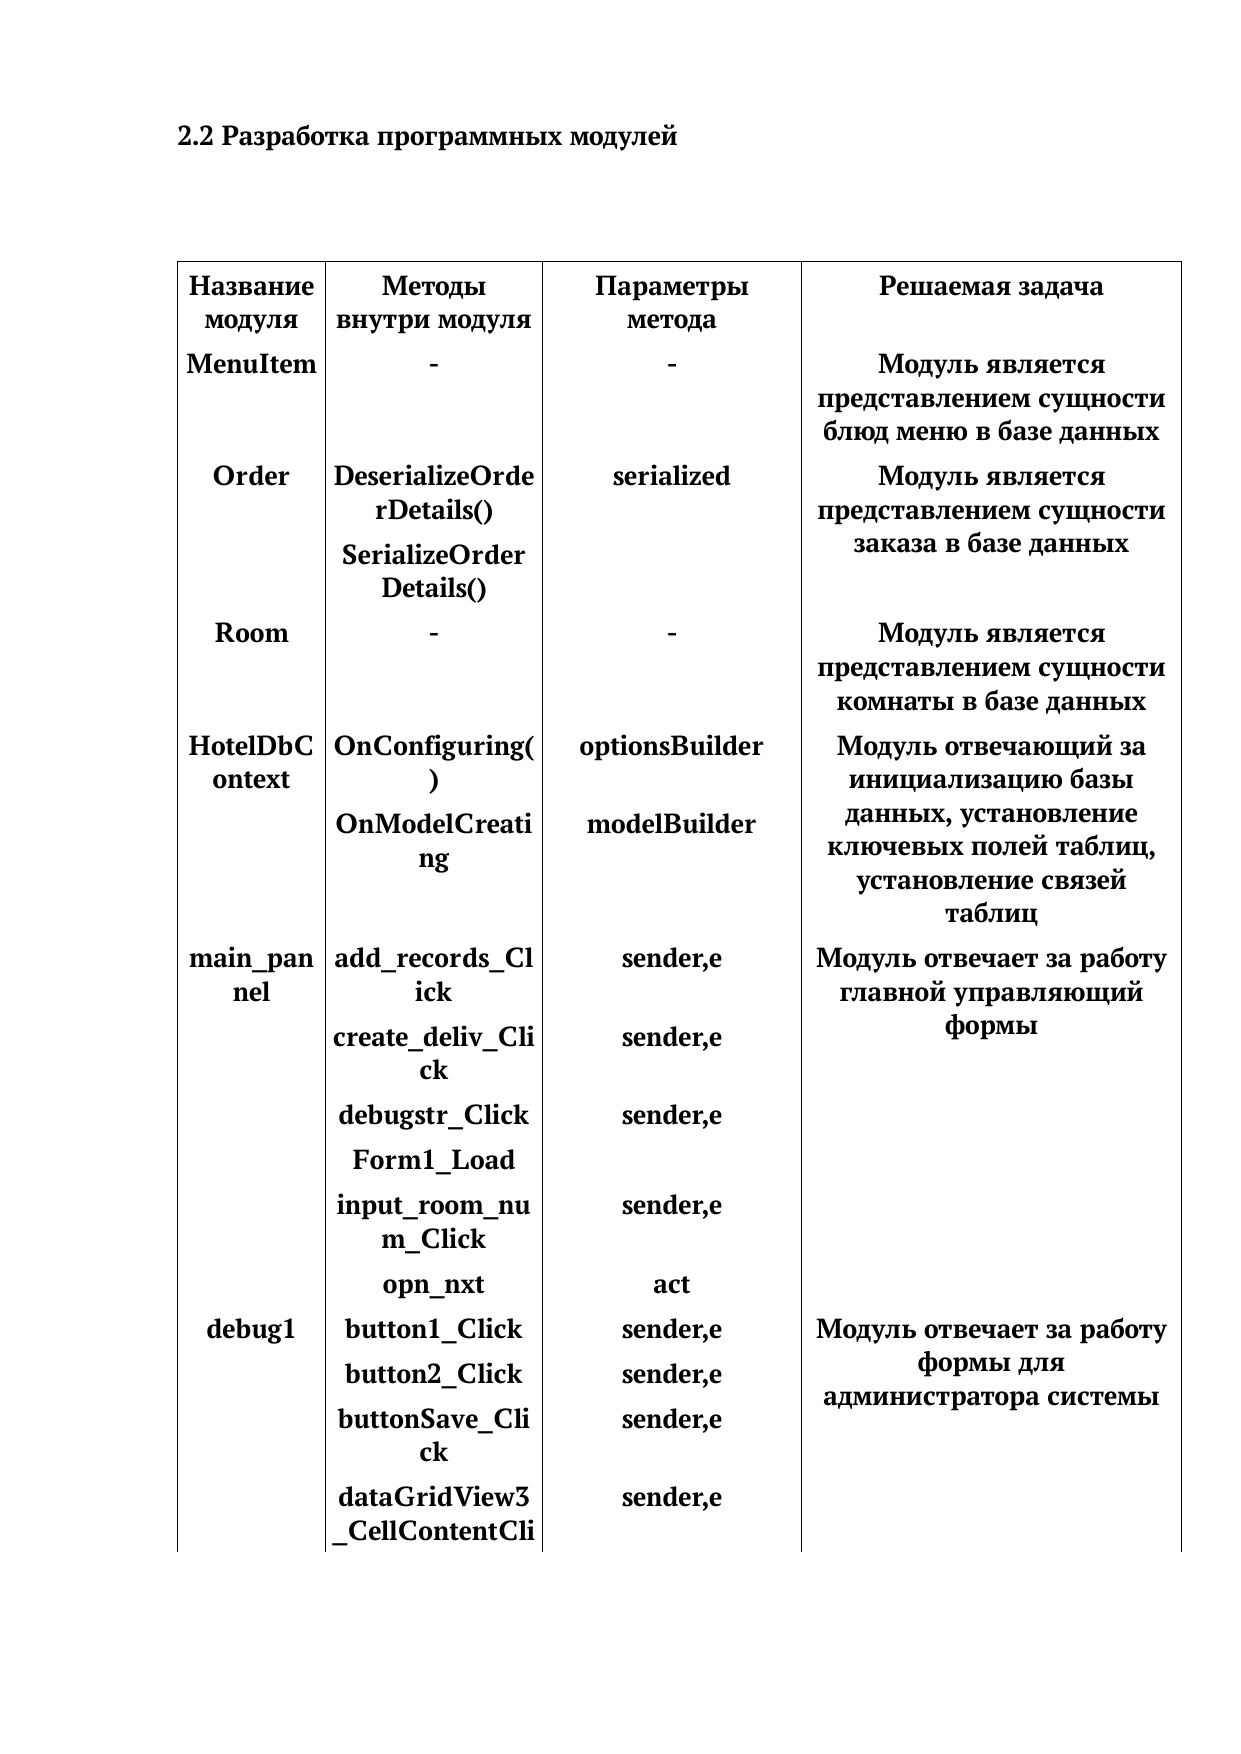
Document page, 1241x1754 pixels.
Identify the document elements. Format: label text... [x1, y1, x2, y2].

table_cell dataGridView3_CellContentCli [326, 1474, 542, 1552]
table_cell buttonSave_Click [326, 1395, 542, 1474]
table_cell Room [178, 610, 325, 722]
table_cell Модуль отвечающий за инициализацию базы данных, установление ключевых полей таблиц, установление связей таблиц [802, 722, 1181, 934]
table_cell debugstr_Click [326, 1092, 542, 1137]
table_cell [543, 531, 801, 610]
table_cell debug1 [178, 1305, 325, 1552]
table_header Название модуля [178, 262, 325, 341]
subtitle 2.2 Разработка программных модулей [177, 118, 1181, 152]
table_cell sender,e [543, 1013, 801, 1092]
table_cell DeserializeOrderDetails() [326, 453, 542, 531]
table_cell Модуль отвечает за работу главной управляющий формы [802, 935, 1181, 1305]
table_cell Модуль является представлением сущности блюд меню в базе данных [802, 341, 1181, 453]
table_cell sender,e [543, 1350, 801, 1395]
table_cell add_records_Click [326, 935, 542, 1013]
table_cell [543, 1137, 801, 1182]
table_cell sender,e [543, 935, 801, 1013]
table_cell Модуль отвечает за работу формы для администратора системы [802, 1305, 1181, 1552]
table_cell - [543, 341, 801, 453]
table_cell sender,e [543, 1305, 801, 1350]
table_cell Модуль является представлением сущности заказа в базе данных [802, 453, 1181, 610]
table_cell button2_Click [326, 1350, 542, 1395]
table_cell sender,e [543, 1395, 801, 1474]
table_cell OnConfiguring() [326, 722, 542, 800]
table_cell sender,e [543, 1182, 801, 1260]
table_cell - [326, 610, 542, 722]
table_cell button1_Click [326, 1305, 542, 1350]
table_cell - [543, 610, 801, 722]
table_cell create_deliv_Click [326, 1013, 542, 1092]
table_cell sender,e [543, 1474, 801, 1552]
table_cell SerializeOrderDetails() [326, 531, 542, 610]
table_cell - [326, 341, 542, 453]
table_header Параметры метода [543, 262, 801, 341]
table_header Решаемая задача [802, 262, 1181, 341]
table_cell MenuItem [178, 341, 325, 453]
table_cell opn_nxt [326, 1260, 542, 1305]
table_cell Модуль является представлением сущности комнаты в базе данных [802, 610, 1181, 722]
table_header Методы внутри модуля [326, 262, 542, 341]
table_cell serialized [543, 453, 801, 531]
table_cell input_room_num_Click [326, 1182, 542, 1260]
table_cell Form1_Load [326, 1137, 542, 1182]
table_cell OnModelCreating [326, 800, 542, 934]
table_cell HotelDbContext [178, 722, 325, 934]
table_cell optionsBuilder [543, 722, 801, 800]
table_cell main_pannel [178, 935, 325, 1305]
table_cell modelBuilder [543, 800, 801, 934]
table_cell act [543, 1260, 801, 1305]
table_cell sender,e [543, 1092, 801, 1137]
table_cell Order [178, 453, 325, 610]
